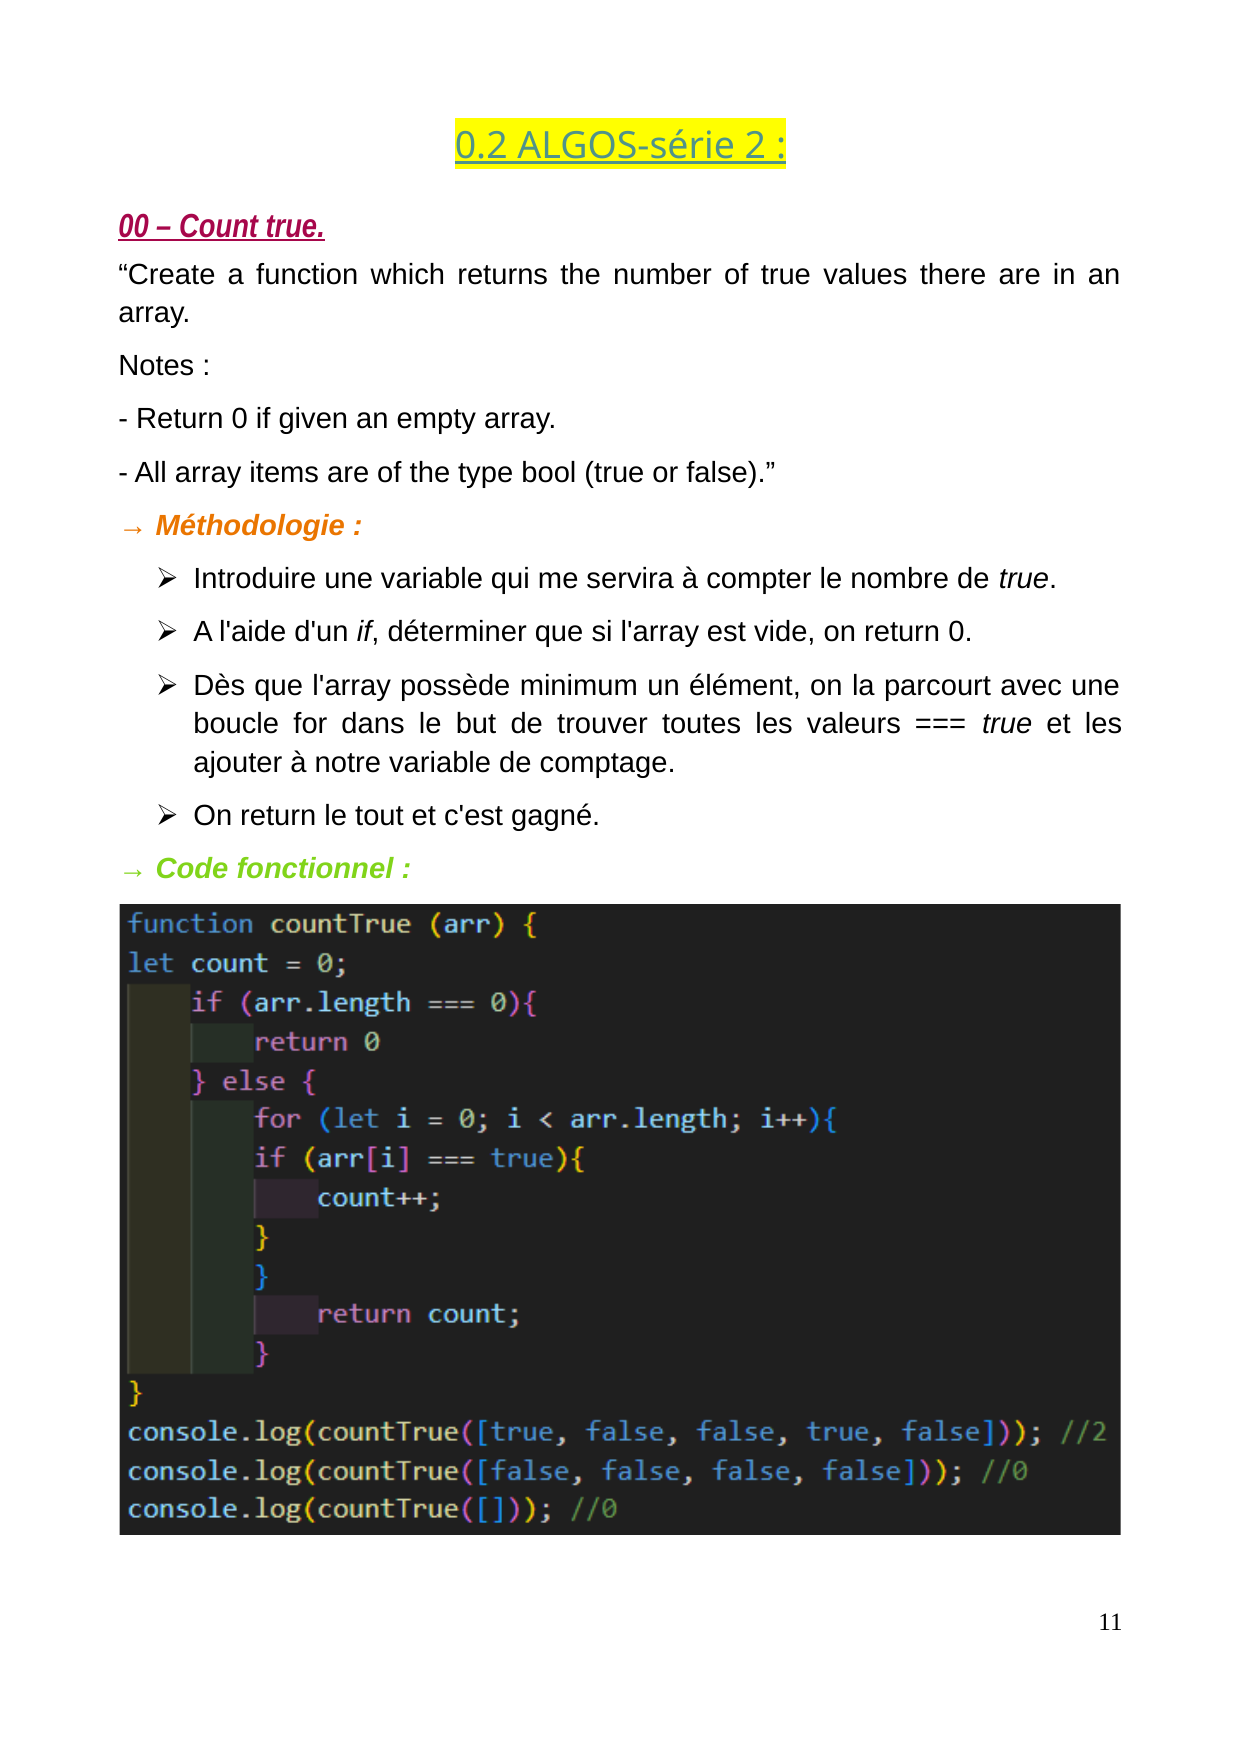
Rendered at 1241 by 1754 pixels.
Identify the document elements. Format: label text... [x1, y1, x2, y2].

list On return le tout et c'est gagné. [156, 798, 1122, 832]
list Dès que l'array possède minimum un élément, on la parcourt avec une boucle for dans le but de trouver toutes les valeurs === true et les ajouter à notre variable de comptage. [156, 667, 1122, 778]
subtitle 00 – Count true. [118, 206, 1122, 244]
picture [119, 904, 1121, 1535]
text - Return 0 if given an empty array. [118, 401, 1122, 435]
list A l'aide d'un if, déterminer que si l'array est vide, on return 0. [156, 614, 1122, 648]
text - All array items are of the type bool (true or false).” [118, 454, 1122, 488]
text 0.2 ALGOS-série 2 : [118, 118, 1122, 169]
text → Méthodologie : [118, 508, 1122, 541]
text → Code fonctionnel : [118, 851, 1122, 885]
list Introduire une variable qui me servira à compter le nombre de true. [156, 561, 1122, 594]
text Notes : [118, 348, 1122, 382]
text “Create a function which returns the number of true values there are in an array. [118, 257, 1122, 329]
